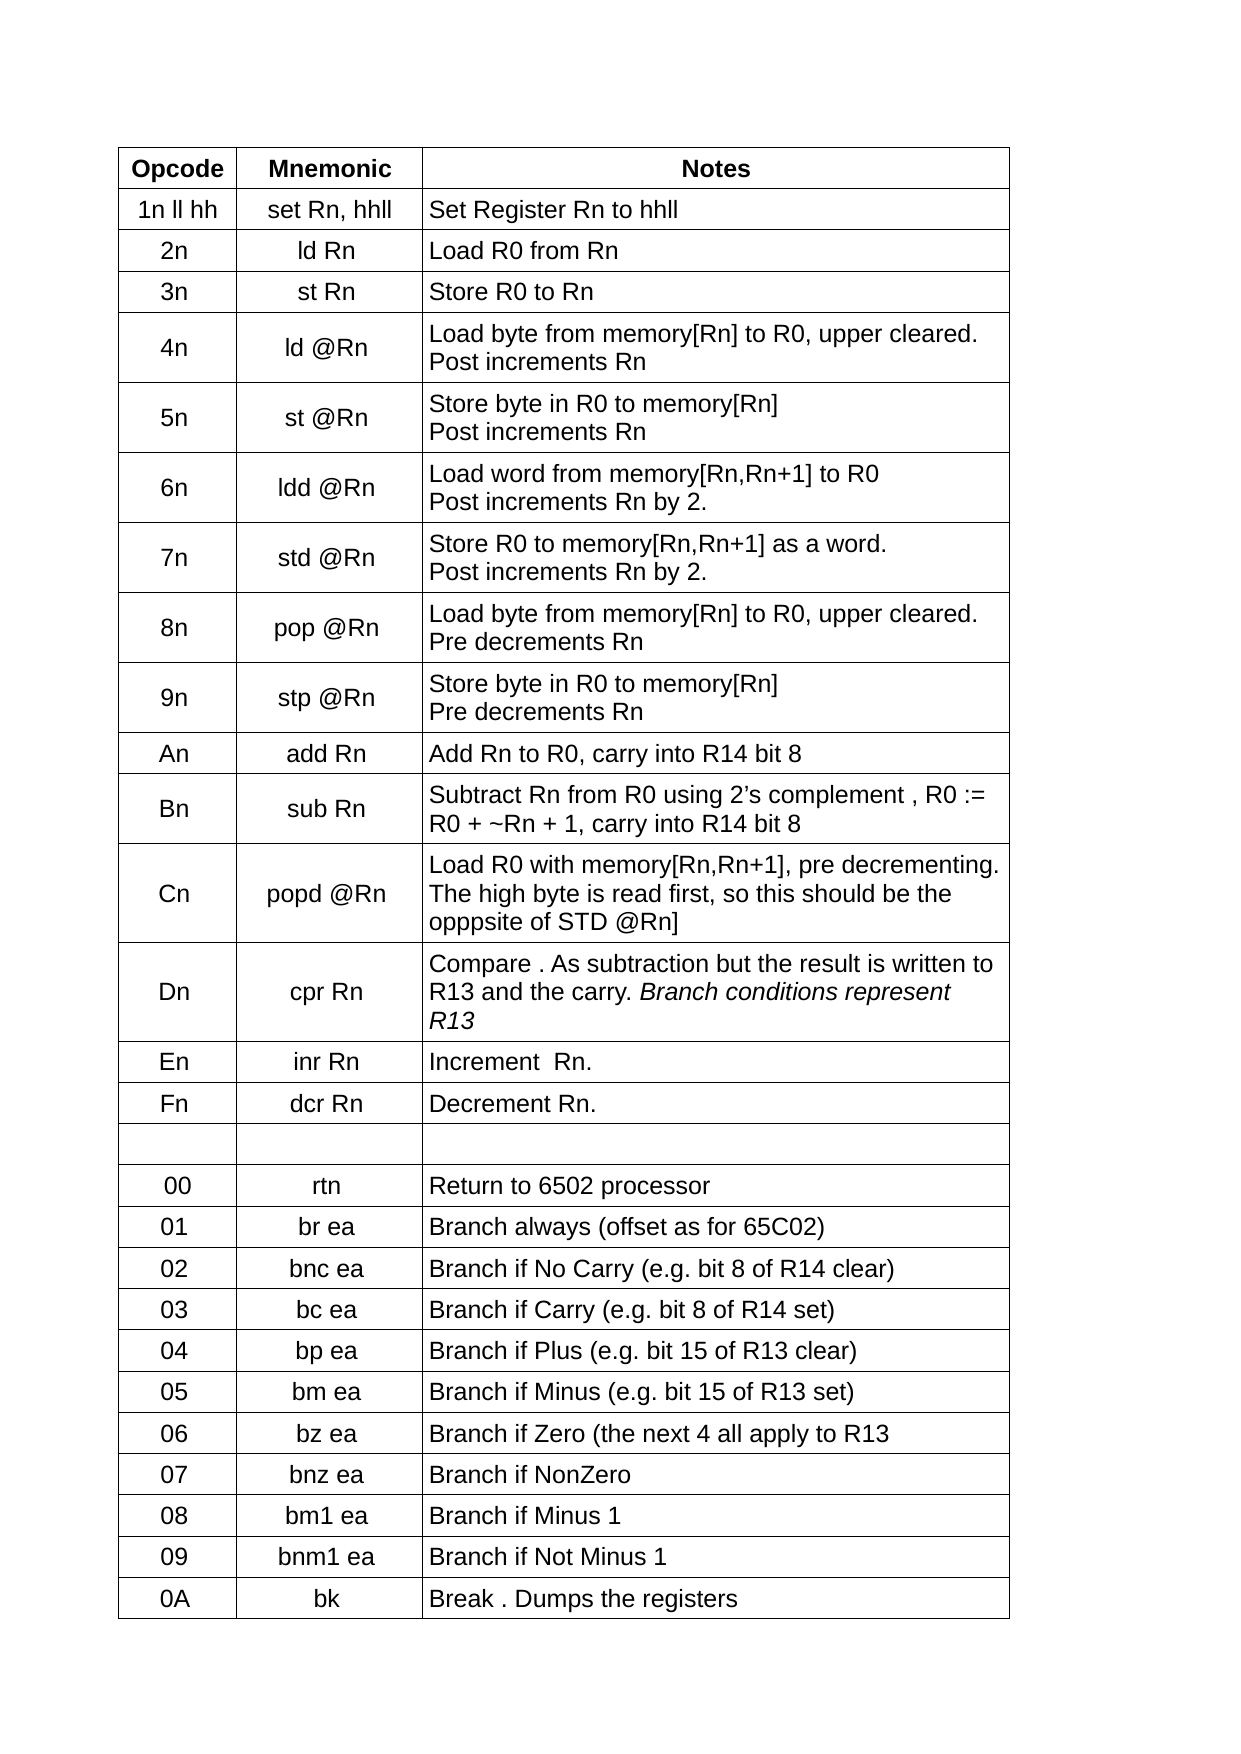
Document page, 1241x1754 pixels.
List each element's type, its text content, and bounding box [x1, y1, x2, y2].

table_cell bm1 ea [237, 1495, 422, 1536]
table_cell 07 [119, 1454, 236, 1494]
table_cell 2n [119, 230, 236, 271]
table_cell Store R0 to memory[Rn,Rn+1] as a word. Post increments Rn by 2. [423, 523, 1009, 592]
table_cell [423, 1124, 1009, 1164]
table_cell 04 [119, 1330, 236, 1371]
table_cell bk [237, 1578, 422, 1618]
table_cell sub Rn [237, 774, 422, 843]
table_cell bz ea [237, 1413, 422, 1453]
table_cell st @Rn [237, 383, 422, 452]
table_cell Cn [119, 844, 236, 942]
table_header Opcode [119, 148, 236, 188]
table_cell Load byte from memory[Rn] to R0, upper cleared. Post increments Rn [423, 313, 1009, 382]
table_cell Load word from memory[Rn,Rn+1] to R0 Post increments Rn by 2. [423, 453, 1009, 522]
table_cell dcr Rn [237, 1083, 422, 1123]
table_cell Branch if Zero (the next 4 all apply to R13 [423, 1413, 1009, 1453]
table_cell 1n ll hh [119, 189, 236, 229]
table_cell bnm1 ea [237, 1537, 422, 1577]
table_cell bnc ea [237, 1248, 422, 1288]
table_cell Branch if Minus 1 [423, 1495, 1009, 1536]
table_cell 0A [119, 1578, 236, 1618]
table_cell st Rn [237, 272, 422, 312]
table_cell 03 [119, 1289, 236, 1329]
table_cell 5n [119, 383, 236, 452]
table_cell cpr Rn [237, 943, 422, 1041]
table_cell rtn [237, 1165, 422, 1206]
table_cell ld Rn [237, 230, 422, 271]
table_cell En [119, 1042, 236, 1082]
table_cell Branch if NonZero [423, 1454, 1009, 1494]
table_cell 3n [119, 272, 236, 312]
table_cell Branch if Carry (e.g. bit 8 of R14 set) [423, 1289, 1009, 1329]
table_cell [237, 1124, 422, 1164]
table_cell Decrement Rn. [423, 1083, 1009, 1123]
table_cell br ea [237, 1207, 422, 1247]
table_cell Break . Dumps the registers [423, 1578, 1009, 1618]
table_cell Set Register Rn to hhll [423, 189, 1009, 229]
table_cell 05 [119, 1372, 236, 1412]
table_cell 01 [119, 1207, 236, 1247]
table_cell std @Rn [237, 523, 422, 592]
table_cell set Rn, hhll [237, 189, 422, 229]
table_cell 09 [119, 1537, 236, 1577]
table_cell bm ea [237, 1372, 422, 1412]
table_cell 08 [119, 1495, 236, 1536]
table_cell Store byte in R0 to memory[Rn] Pre decrements Rn [423, 663, 1009, 732]
table_cell Store byte in R0 to memory[Rn] Post increments Rn [423, 383, 1009, 452]
table_cell [119, 1124, 236, 1164]
table_cell Subtract Rn from R0 using 2’s complement , R0 := R0 + ~Rn + 1, carry into R14 bit 8 [423, 774, 1009, 843]
table_cell Fn [119, 1083, 236, 1123]
table_cell Branch if Minus (e.g. bit 15 of R13 set) [423, 1372, 1009, 1412]
table_cell Dn [119, 943, 236, 1041]
table_cell An [119, 733, 236, 773]
table_cell Increment Rn. [423, 1042, 1009, 1082]
table_header Mnemonic [237, 148, 422, 188]
table_header Notes [423, 148, 1009, 188]
table_cell Return to 6502 processor [423, 1165, 1009, 1206]
table_cell pop @Rn [237, 593, 422, 662]
table_cell Branch always (offset as for 65C02) [423, 1207, 1009, 1247]
table_cell stp @Rn [237, 663, 422, 732]
table_cell 7n [119, 523, 236, 592]
table_cell 8n [119, 593, 236, 662]
table_cell Branch if No Carry (e.g. bit 8 of R14 clear) [423, 1248, 1009, 1288]
table_cell bc ea [237, 1289, 422, 1329]
table_cell Add Rn to R0, carry into R14 bit 8 [423, 733, 1009, 773]
table_cell Load byte from memory[Rn] to R0, upper cleared. Pre decrements Rn [423, 593, 1009, 662]
table_cell Load R0 with memory[Rn,Rn+1], pre decrementing. The high byte is read first, so this should be the opppsite of STD @Rn] [423, 844, 1009, 942]
table_cell Store R0 to Rn [423, 272, 1009, 312]
table_cell 00 [119, 1165, 236, 1206]
table_cell Bn [119, 774, 236, 843]
table_cell bp ea [237, 1330, 422, 1371]
table_cell 9n [119, 663, 236, 732]
table_cell ldd @Rn [237, 453, 422, 522]
table_cell Branch if Not Minus 1 [423, 1537, 1009, 1577]
table_cell inr Rn [237, 1042, 422, 1082]
table_cell add Rn [237, 733, 422, 773]
table_cell ld @Rn [237, 313, 422, 382]
table_cell 4n [119, 313, 236, 382]
table_cell Branch if Plus (e.g. bit 15 of R13 clear) [423, 1330, 1009, 1371]
table_cell Compare . As subtraction but the result is written to R13 and the carry. Branch conditions represent R13 [423, 943, 1009, 1041]
table_cell 06 [119, 1413, 236, 1453]
table_cell 6n [119, 453, 236, 522]
table_cell Load R0 from Rn [423, 230, 1009, 271]
table_cell popd @Rn [237, 844, 422, 942]
table_cell 02 [119, 1248, 236, 1288]
table_cell bnz ea [237, 1454, 422, 1494]
